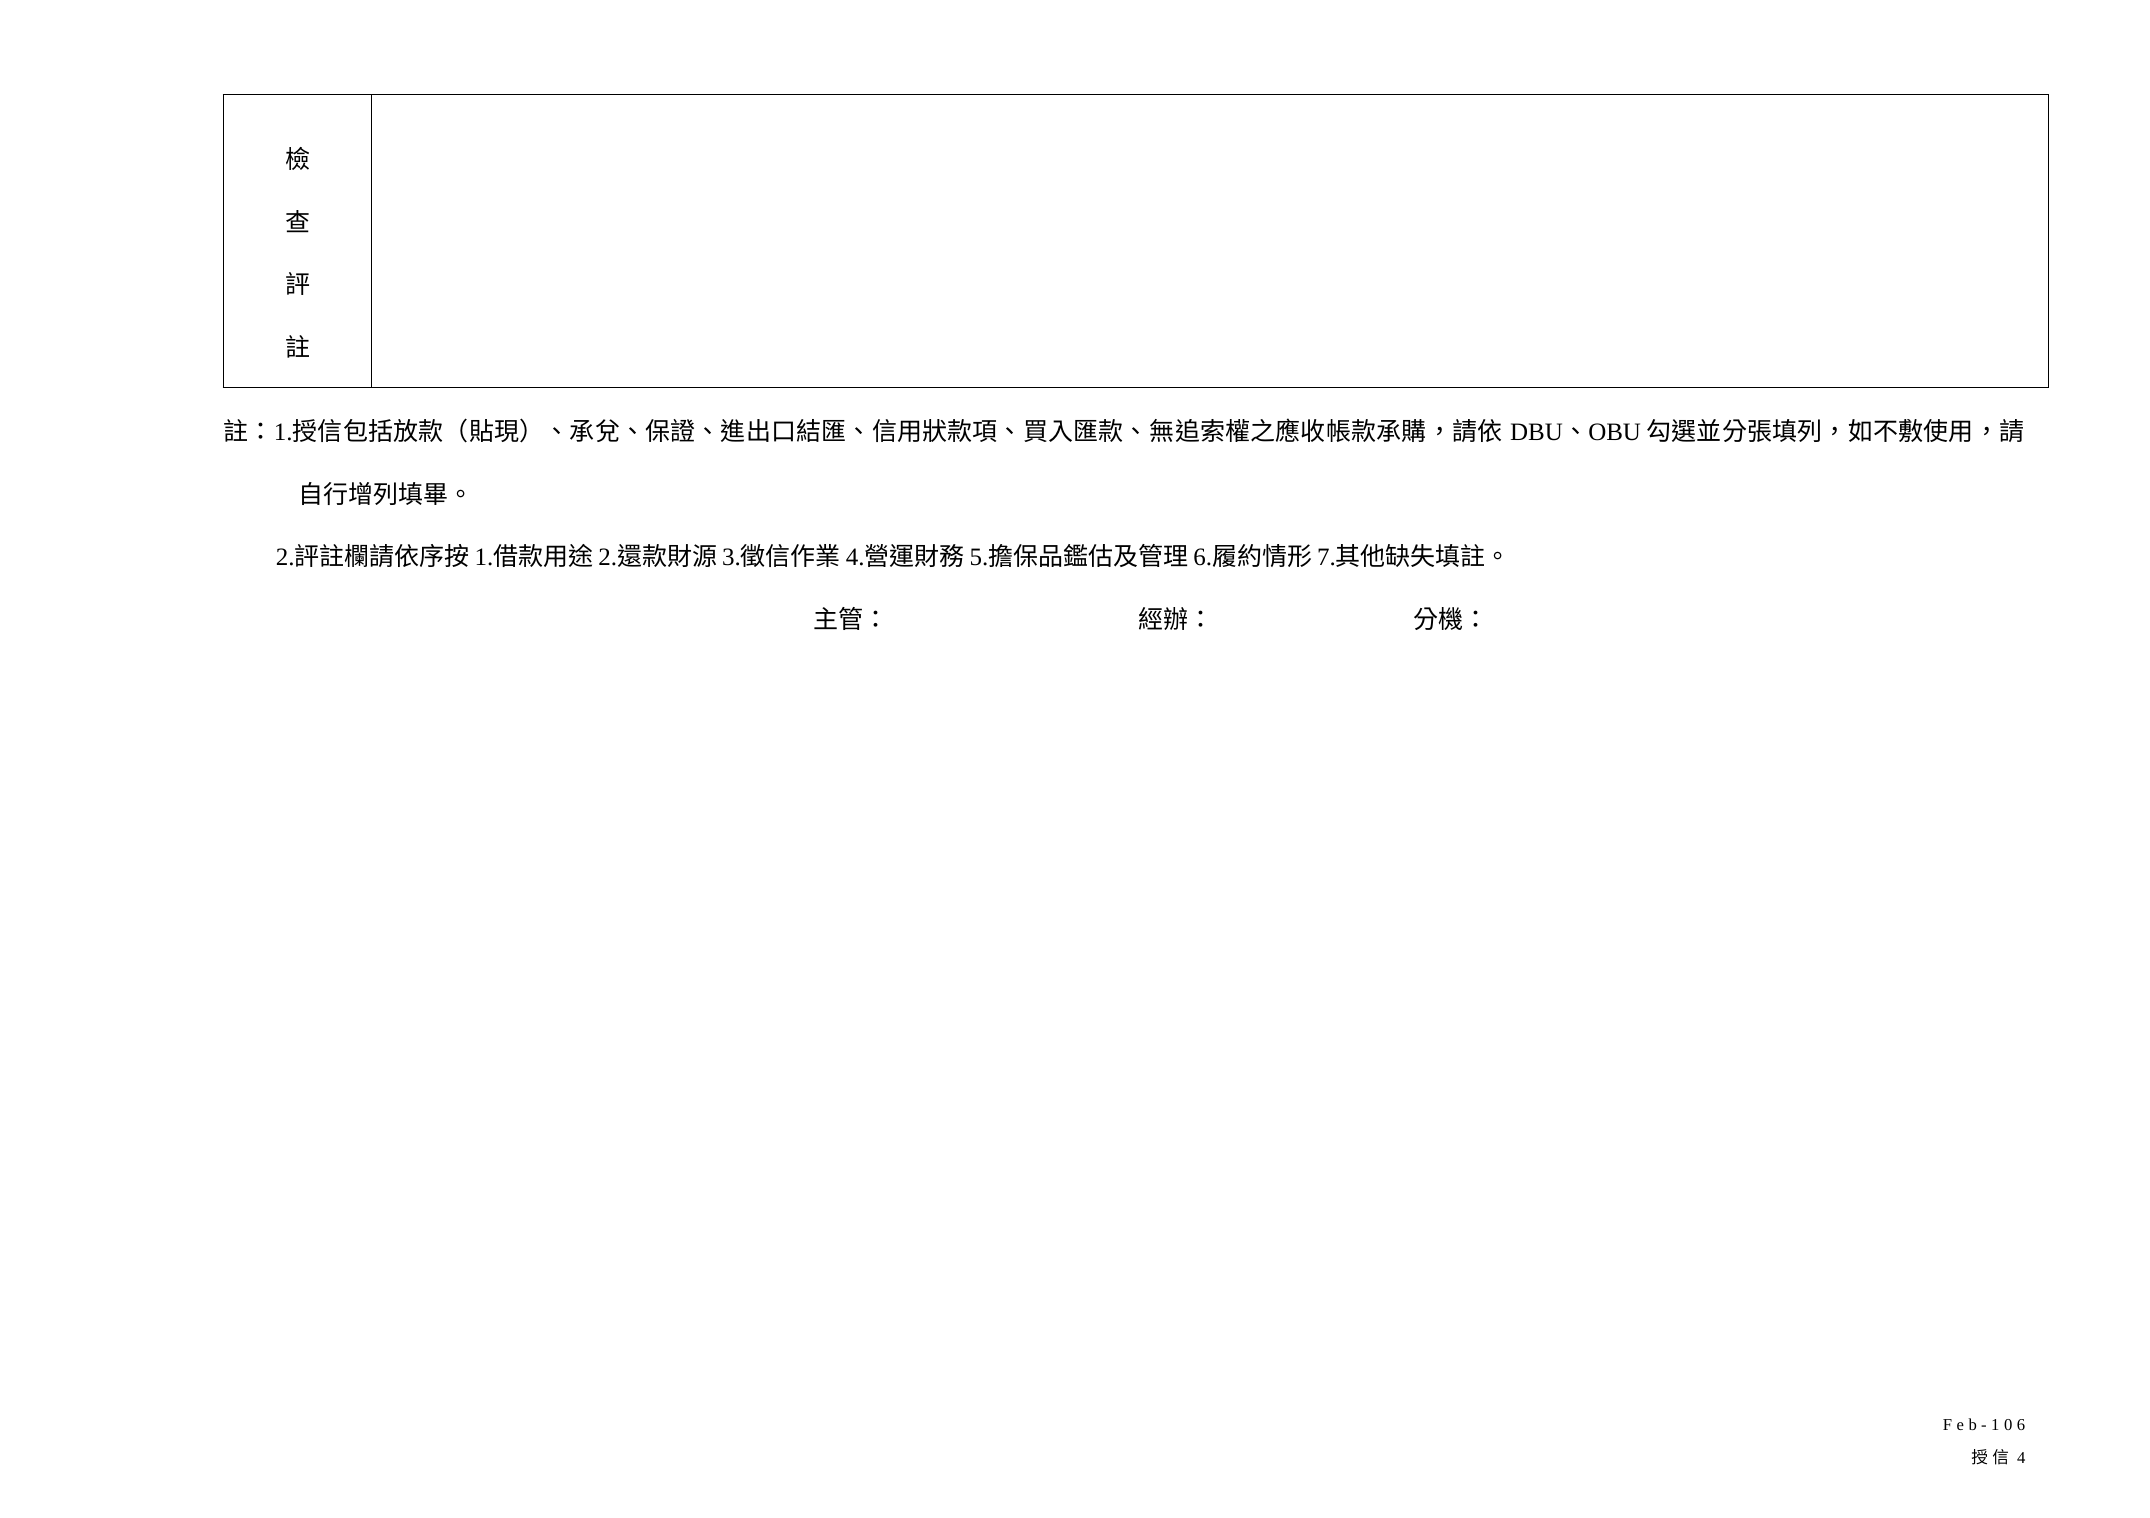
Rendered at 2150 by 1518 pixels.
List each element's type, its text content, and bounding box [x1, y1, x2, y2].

table_cell [372, 95, 2048, 387]
text 2.評註欄請依序按1.借款用途2.還款財源3.徵信作業4.營運財務5.擔保品鑑估及管理6.履約情形7.其他缺失填註。 [276, 513, 2025, 576]
text 主管： 經辦： 分機： [276, 576, 2025, 638]
table_cell 檢 查 評 註 [224, 95, 371, 387]
text 註：1.授信包括放款（貼現）、承兌、保證、進出口結匯、信用狀款項、買入匯款、無追索權之應收帳款承購，請依DBU、OBU勾選並分張填列，如不敷使用，請自行增列填畢。 [223, 388, 2025, 513]
